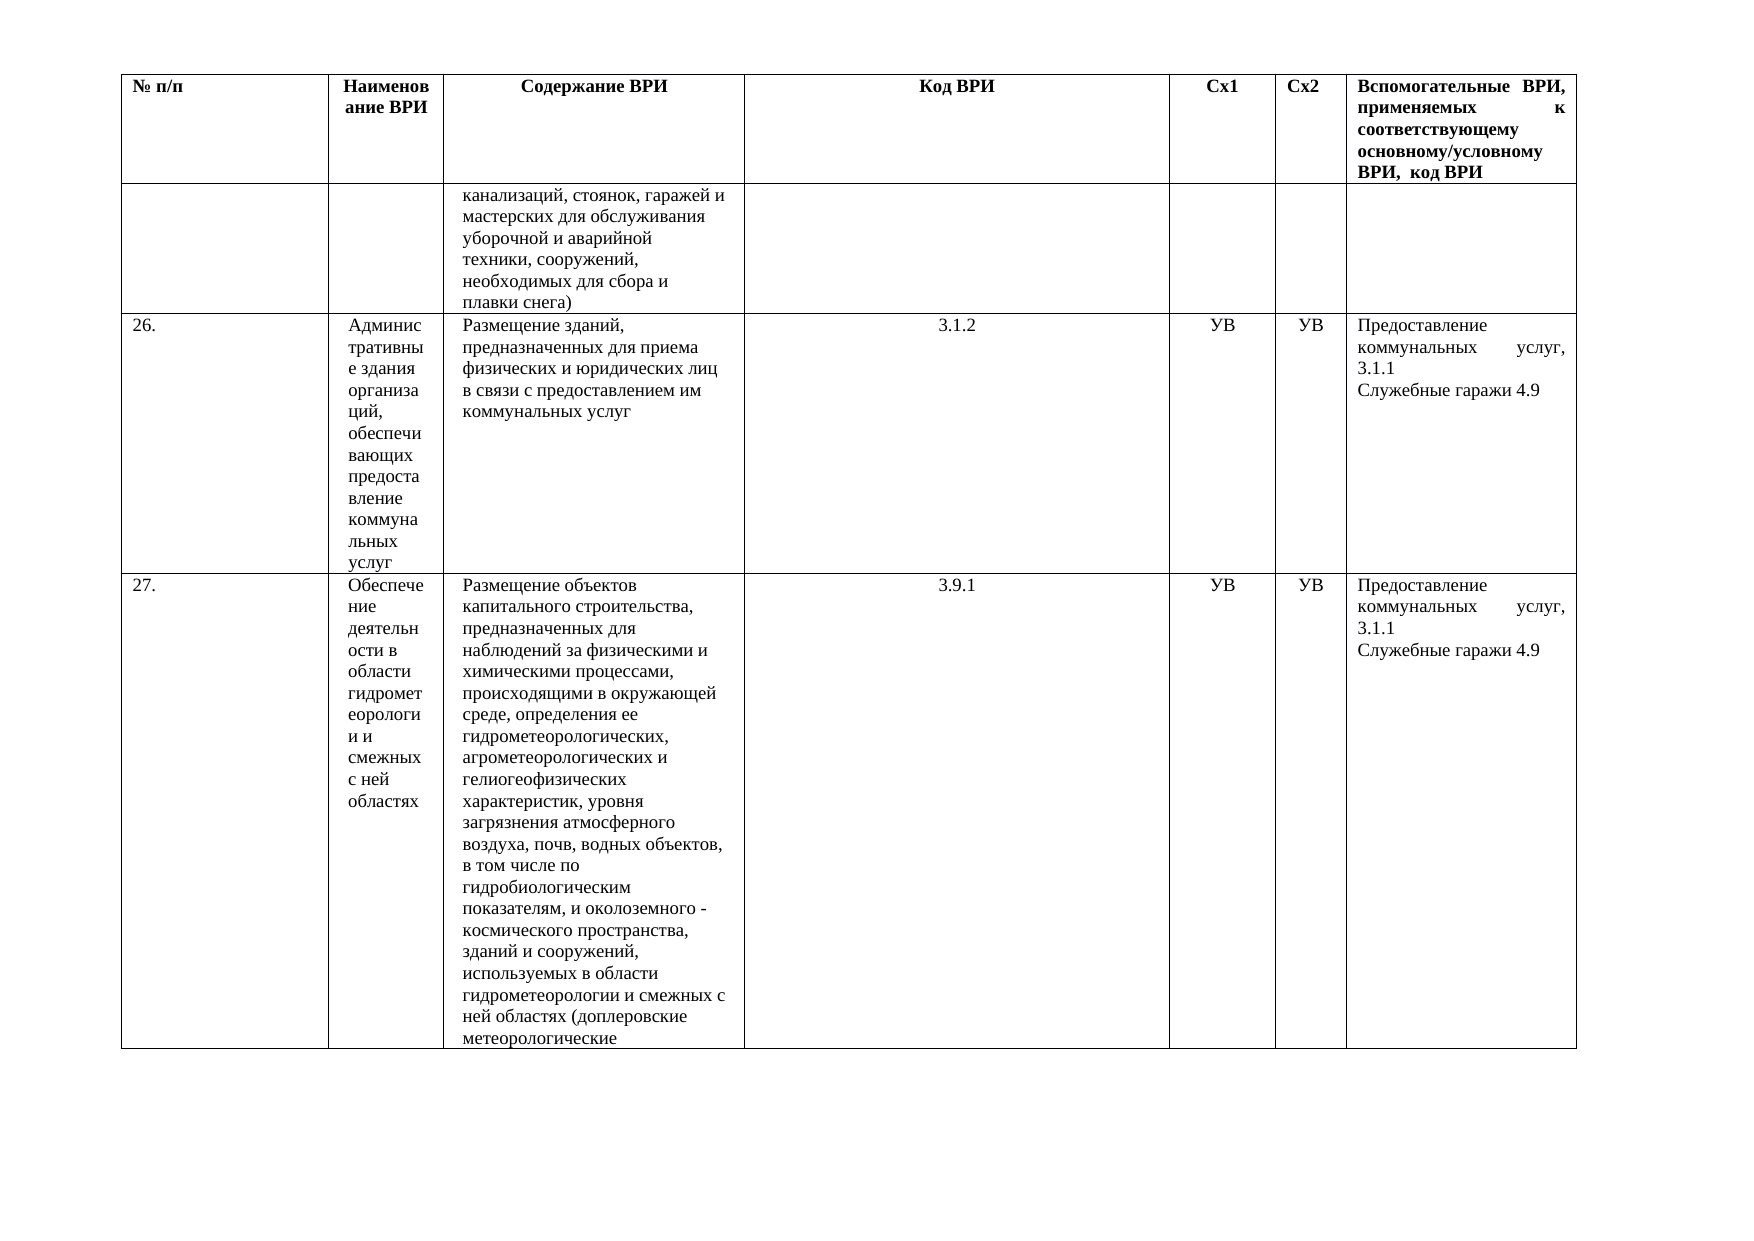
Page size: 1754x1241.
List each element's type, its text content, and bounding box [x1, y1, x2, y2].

table_cell 3.9.1 [745, 574, 1169, 1048]
table_cell Административные здания организаций, обеспечивающих предоставление коммунальных услуг [329, 314, 443, 573]
table_cell - [1347, 184, 1576, 313]
table_cell [122, 574, 328, 1048]
table_cell Размещение объектов капитального строительства, предназначенных для наблюдений за физическими и химическими процессами, происходящими в окружающей среде, определения ее гидрометеорологических, агрометеорологических и гелиогеофизических характеристик, уровня загрязнения атмосферного воздуха, почв, водных объектов, в том числе по гидробиологическим показателям, и околоземного - космического пространства, зданий и сооружений, используемых в области гидрометеорологии и смежных с ней областях (доплеровские метеорологические [444, 574, 744, 1048]
table_cell [745, 184, 1169, 313]
table_header Содержание ВРИ [444, 75, 744, 183]
table_cell Предоставление коммунальных услуг, 3.1.1 Служебные гаражи 4.9 [1347, 574, 1576, 1048]
table_header Сх1 [1170, 75, 1275, 183]
table_cell 3.1.2 [745, 314, 1169, 573]
table_cell УВ [1276, 574, 1346, 1048]
table_cell [1276, 184, 1346, 313]
table_header Сх2 [1276, 75, 1346, 183]
table_header Вспомогательные ВРИ, применяемых к соответствующему основному/условному ВРИ, код ВРИ [1347, 75, 1576, 183]
table_header Код ВРИ [745, 75, 1169, 183]
table_header № п/п [122, 75, 328, 183]
table_cell [1170, 184, 1275, 313]
table_cell [329, 184, 443, 313]
table_cell [122, 184, 328, 313]
table_cell УВ [1276, 314, 1346, 573]
table_cell [122, 314, 328, 573]
table_cell Размещение зданий, предназначенных для приема физических и юридических лиц в связи с предоставлением им коммунальных услуг [444, 314, 744, 573]
table_cell канализаций, стоянок, гаражей и мастерских для обслуживания уборочной и аварийной техники, сооружений, необходимых для сбора и плавки снега) [444, 184, 744, 313]
table_cell Предоставление коммунальных услуг, 3.1.1 Служебные гаражи 4.9 [1347, 314, 1576, 573]
table_cell Обеспечение деятельности в области гидрометеорологии и смежных с ней областях [329, 574, 443, 1048]
table_header Наименование ВРИ [329, 75, 443, 183]
table_cell УВ [1170, 314, 1275, 573]
table_cell УВ [1170, 574, 1275, 1048]
